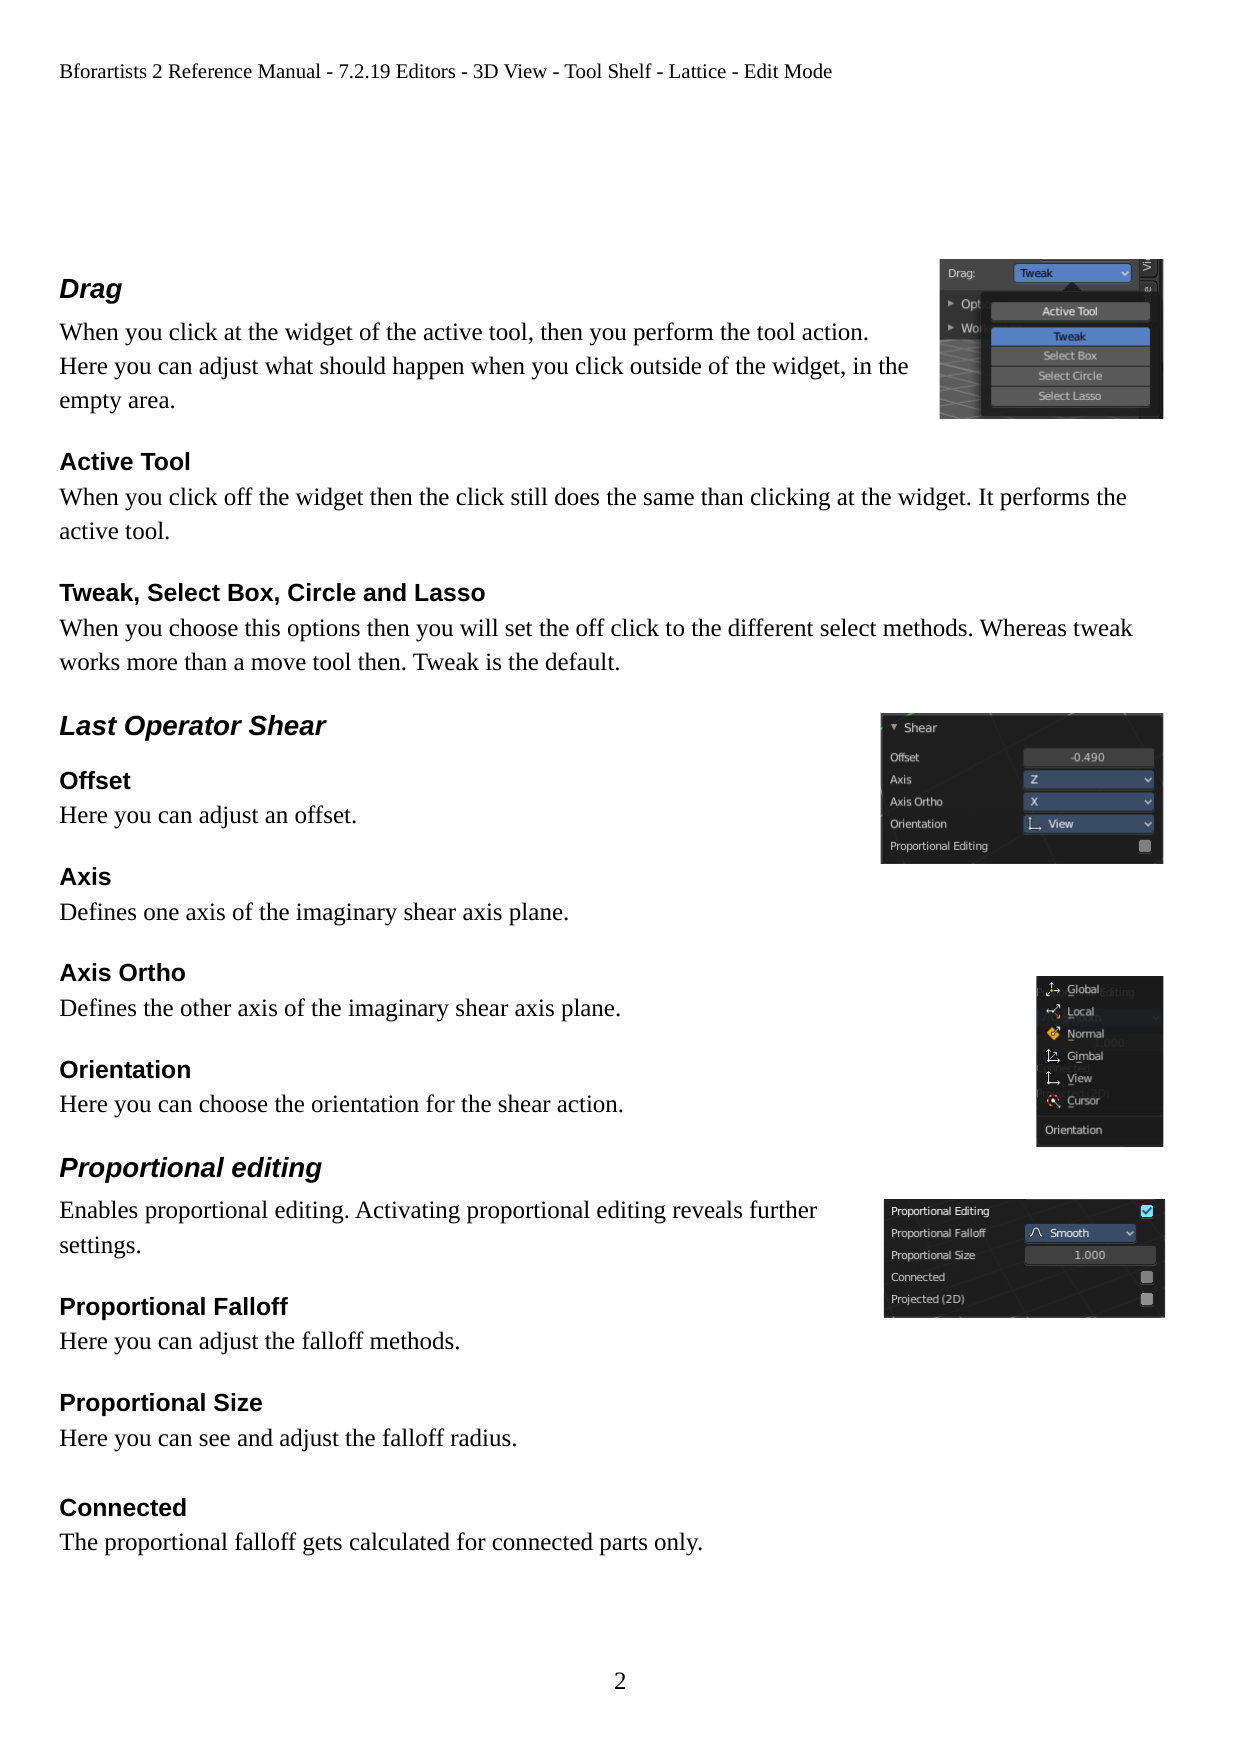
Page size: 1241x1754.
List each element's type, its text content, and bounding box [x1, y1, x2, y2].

text Defines one axis of the imaginary shear axis plane. [59, 897, 1181, 926]
subtitle Offset [59, 766, 880, 794]
picture [1036, 976, 1164, 1147]
picture [939, 259, 1164, 419]
text Here you can adjust the falloff methods. [59, 1326, 1181, 1355]
subtitle Connected [59, 1493, 1181, 1521]
subtitle Last Operator Shear [59, 709, 1181, 741]
picture [883, 1199, 1166, 1318]
subtitle Proportional Falloff [59, 1292, 1181, 1320]
text Here you can see and adjust the falloff radius. [59, 1423, 1181, 1451]
text Here you can adjust an offset. [59, 801, 880, 829]
subtitle Axis Ortho [59, 958, 1181, 987]
subtitle Drag [59, 272, 939, 304]
subtitle Proportional editing [59, 1151, 1181, 1183]
subtitle [1164, 766, 1181, 794]
subtitle [1164, 272, 1181, 304]
subtitle Axis [59, 862, 1181, 891]
text Enables proportional editing. Activating proportional editing reveals further settings. [59, 1196, 1181, 1259]
text Here you can choose the orientation for the shear action. [59, 1089, 1036, 1118]
text Defines the other axis of the imaginary shear axis plane. [59, 993, 1036, 1022]
text When you click off the widget then the click still does the same than clicking at the widget. It performs the active tool. [59, 482, 1181, 545]
picture [880, 713, 1164, 864]
subtitle Tweak, Select Box, Circle and Lasso [59, 578, 1181, 607]
text The proportional falloff gets calculated for connected parts only. [59, 1527, 1181, 1556]
subtitle Orientation [59, 1055, 1036, 1083]
text When you choose this options then you will set the off click to the different select methods. Whereas tweak works more than a move tool then. Tweak is the default. [59, 613, 1181, 676]
text When you click at the widget of the active tool, then you perform the tool action. Here you can adjust what should happen when you click outside of the widget, in the empty area. [59, 317, 939, 414]
subtitle Active Tool [59, 447, 1181, 476]
subtitle Proportional Size [59, 1388, 1181, 1416]
subtitle [1164, 1055, 1181, 1083]
